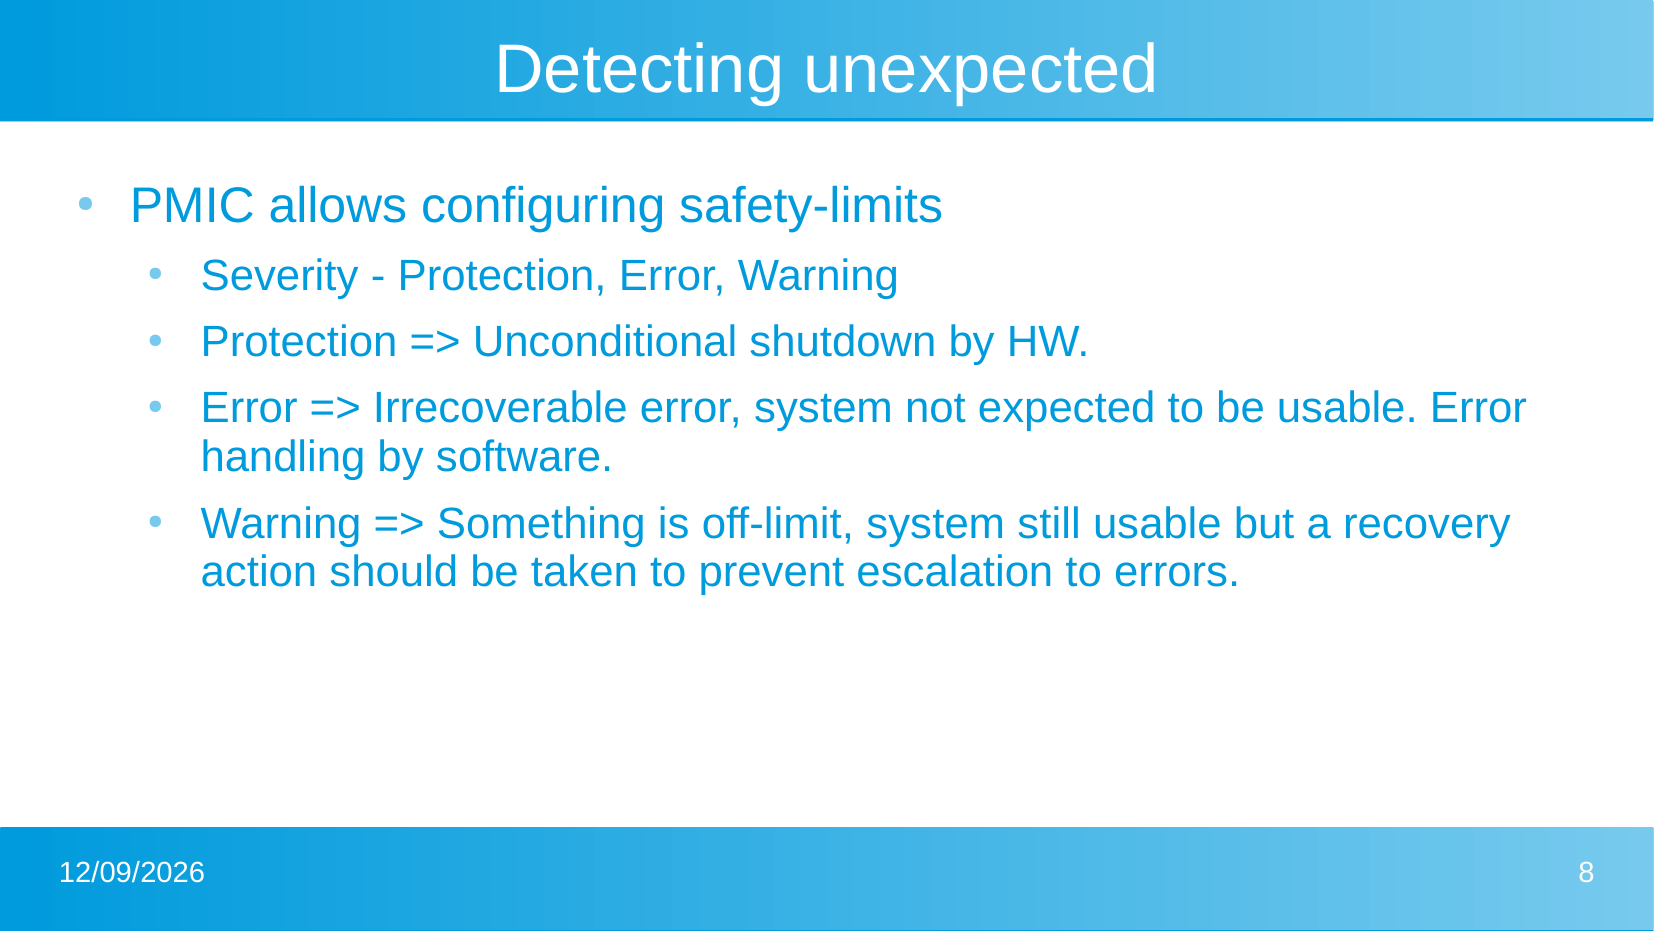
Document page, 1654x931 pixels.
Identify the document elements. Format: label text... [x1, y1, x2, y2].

list PMIC allows configuring safety-limits Severity - Protection, Error, Warning Protection => Unconditional shutdown by HW. Error => Irrecoverable error, system not expected to be usable. Error handling by software. Warning => Something is off-limit, system still usable but a recovery action should be taken to prevent escalation to errors. [58, 177, 1595, 768]
title Detecting unexpected [58, 0, 1595, 146]
